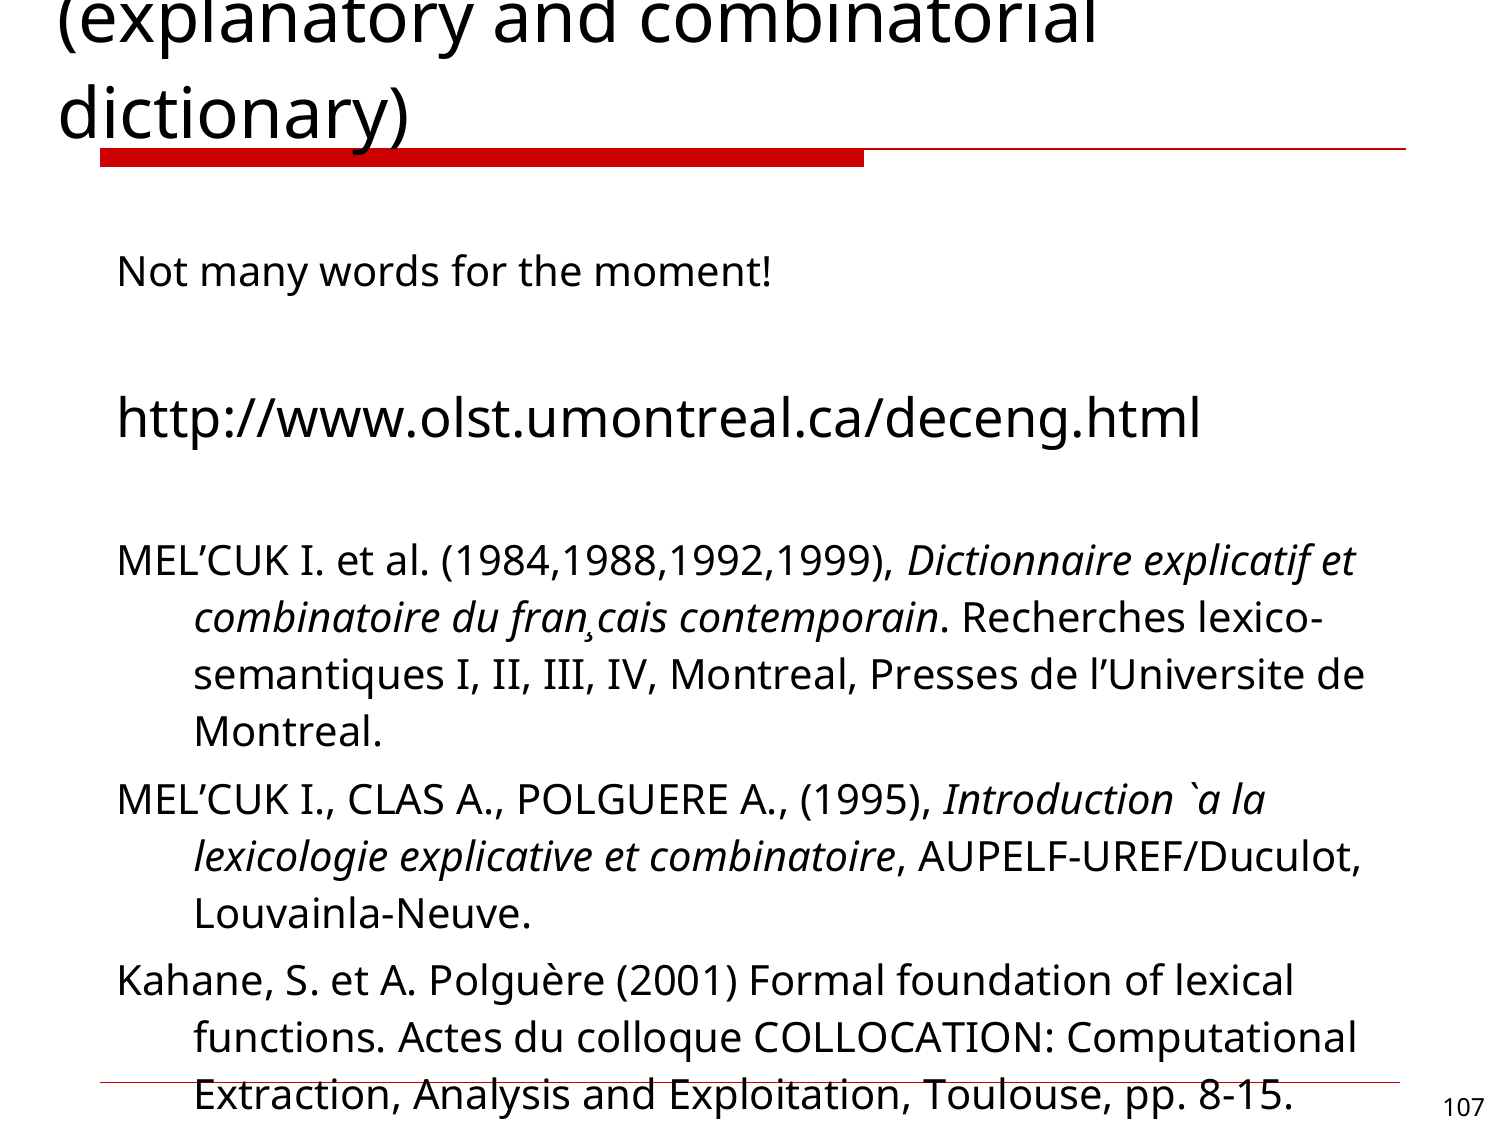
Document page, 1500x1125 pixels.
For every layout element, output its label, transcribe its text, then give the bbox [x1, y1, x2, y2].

list Not many words for the moment! http://www.olst.umontreal.ca/deceng.html MEL’CUK I. et al. (1984,1988,1992,1999), Dictionnaire explicatif et combinatoire du fran¸cais contemporain. Recherches lexico-semantiques I, II, III, IV, Montreal, Presses de l’Universite de Montreal. MEL’CUK I., CLAS A., POLGUERE A., (1995), Introduction `a la lexicologie explicative et combinatoire, AUPELF-UREF/Duculot, Louvainla-Neuve. Kahane, S. et A. Polguère (2001) Formal foundation of lexical functions. Actes du colloque COLLOCATION: Computational Extraction, Analysis and Exploitation, Toulouse, pp. 8-15. [101, 233, 1415, 1091]
title The DEC (explanatory and combinatorial dictionary) [42, 0, 1471, 168]
